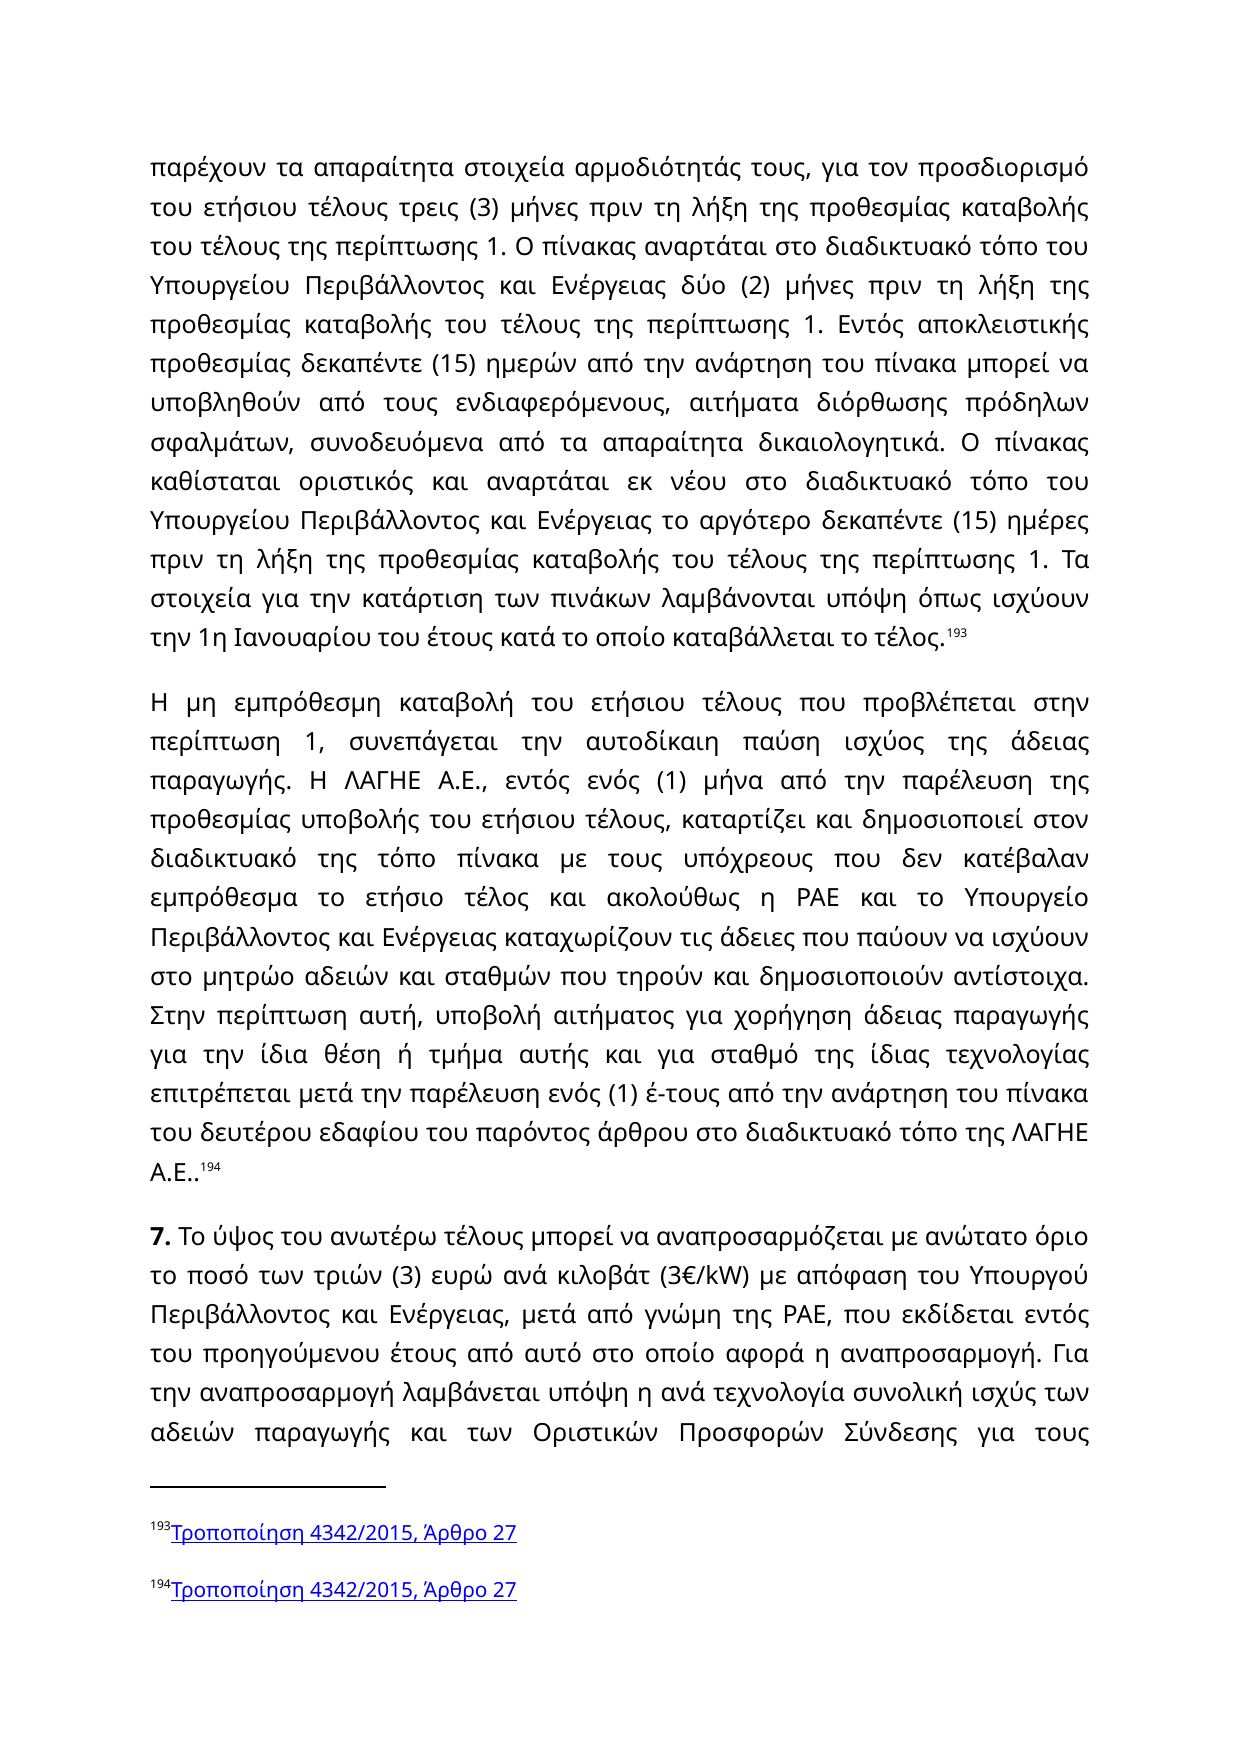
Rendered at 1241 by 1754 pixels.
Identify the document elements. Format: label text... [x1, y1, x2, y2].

text 7. Το ύψος του ανωτέρω τέλους μπορεί να αναπροσαρμόζεται με ανώτατο όριο το ποσό των τριών (3) ευρώ ανά κιλοβάτ (3€/kW) με απόφαση του Υπουργού Περιβάλλοντος και Ενέργειας, μετά από γνώμη της ΡΑΕ, που εκδίδεται εντός του προηγούμενου έτους από αυτό στο οποίο αφορά η αναπροσαρμογή. Για την αναπροσαρμογή λαμβάνεται υπόψη η ανά τεχνολογία συνολική ισχύς των αδειών παραγωγής και των Οριστικών Προσφορών Σύνδεσης για τους [150, 1218, 1090, 1448]
text παρέχουν τα απαραίτητα στοιχεία αρμοδιότητάς τους, για τον προσδιορισμό του ετήσιου τέλους τρεις (3) μήνες πριν τη λήξη της προθεσμίας καταβολής του τέλους της περίπτωσης 1. Ο πίνακας αναρτάται στο διαδικτυακό τόπο του Υπουργείου Περιβάλλοντος και Ενέργειας δύο (2) μήνες πριν τη λήξη της προθεσμίας καταβολής του τέλους της περίπτωσης 1. Εντός αποκλειστικής προθεσμίας δεκαπέντε (15) ημερών από την ανάρτηση του πίνακα μπορεί να υποβληθούν από τους ενδιαφερόμενους, αιτήματα διόρθωσης πρόδηλων σφαλμάτων, συνοδευόμενα από τα απαραίτητα δικαιολογητικά. Ο πίνακας καθίσταται οριστικός και αναρτάται εκ νέου στο διαδικτυακό τόπο του Υπουργείου Περιβάλλοντος και Ενέργειας το αργότερο δεκαπέντε (15) ημέρες πριν τη λήξη της προθεσμίας καταβολής του τέλους της περίπτωσης 1. Τα στοιχεία για την κατάρτιση των πινάκων λαμβάνονται υπόψη όπως ισχύουν την 1η Ιανουαρίου του έτους κατά το οποίο καταβάλλεται το τέλος. [150, 150, 1090, 654]
text Η μη εμπρόθεσμη καταβολή του ετήσιου τέλους που προβλέπεται στην περίπτωση 1, συνεπάγεται την αυτοδίκαιη παύση ισχύος της άδειας παραγωγής. Η ΛΑΓΗΕ Α.Ε., εντός ενός (1) μήνα από την παρέλευση της προθεσμίας υποβολής του ετήσιου τέλους, καταρτίζει και δημοσιοποιεί στον διαδικτυακό της τόπο πίνακα με τους υπόχρεους που δεν κατέβαλαν εμπρόθεσμα το ετήσιο τέλος και ακολούθως η ΡΑΕ και το Υπουργείο Περιβάλλοντος και Ενέργειας καταχωρίζουν τις άδειες που παύουν να ισχύουν στο μητρώο αδειών και σταθμών που τηρούν και δημοσιοποιούν αντίστοιχα. Στην περίπτωση αυτή, υποβολή αιτήματος για χορήγηση άδειας παραγωγής για την ίδια θέση ή τμήμα αυτής και για σταθμό της ίδιας τεχνολογίας επιτρέπεται μετά την παρέλευση ενός (1) έ-τους από την ανάρτηση του πίνακα του δευτέρου εδαφίου του παρόντος άρθρου στο διαδικτυακό τόπο της ΛΑΓΗΕ Α.Ε.. [150, 684, 1090, 1188]
text Τροποποίηση 4342/2015, Άρθρο 27 [150, 1576, 1090, 1604]
text Τροποποίηση 4342/2015, Άρθρο 27 [150, 1518, 1090, 1546]
